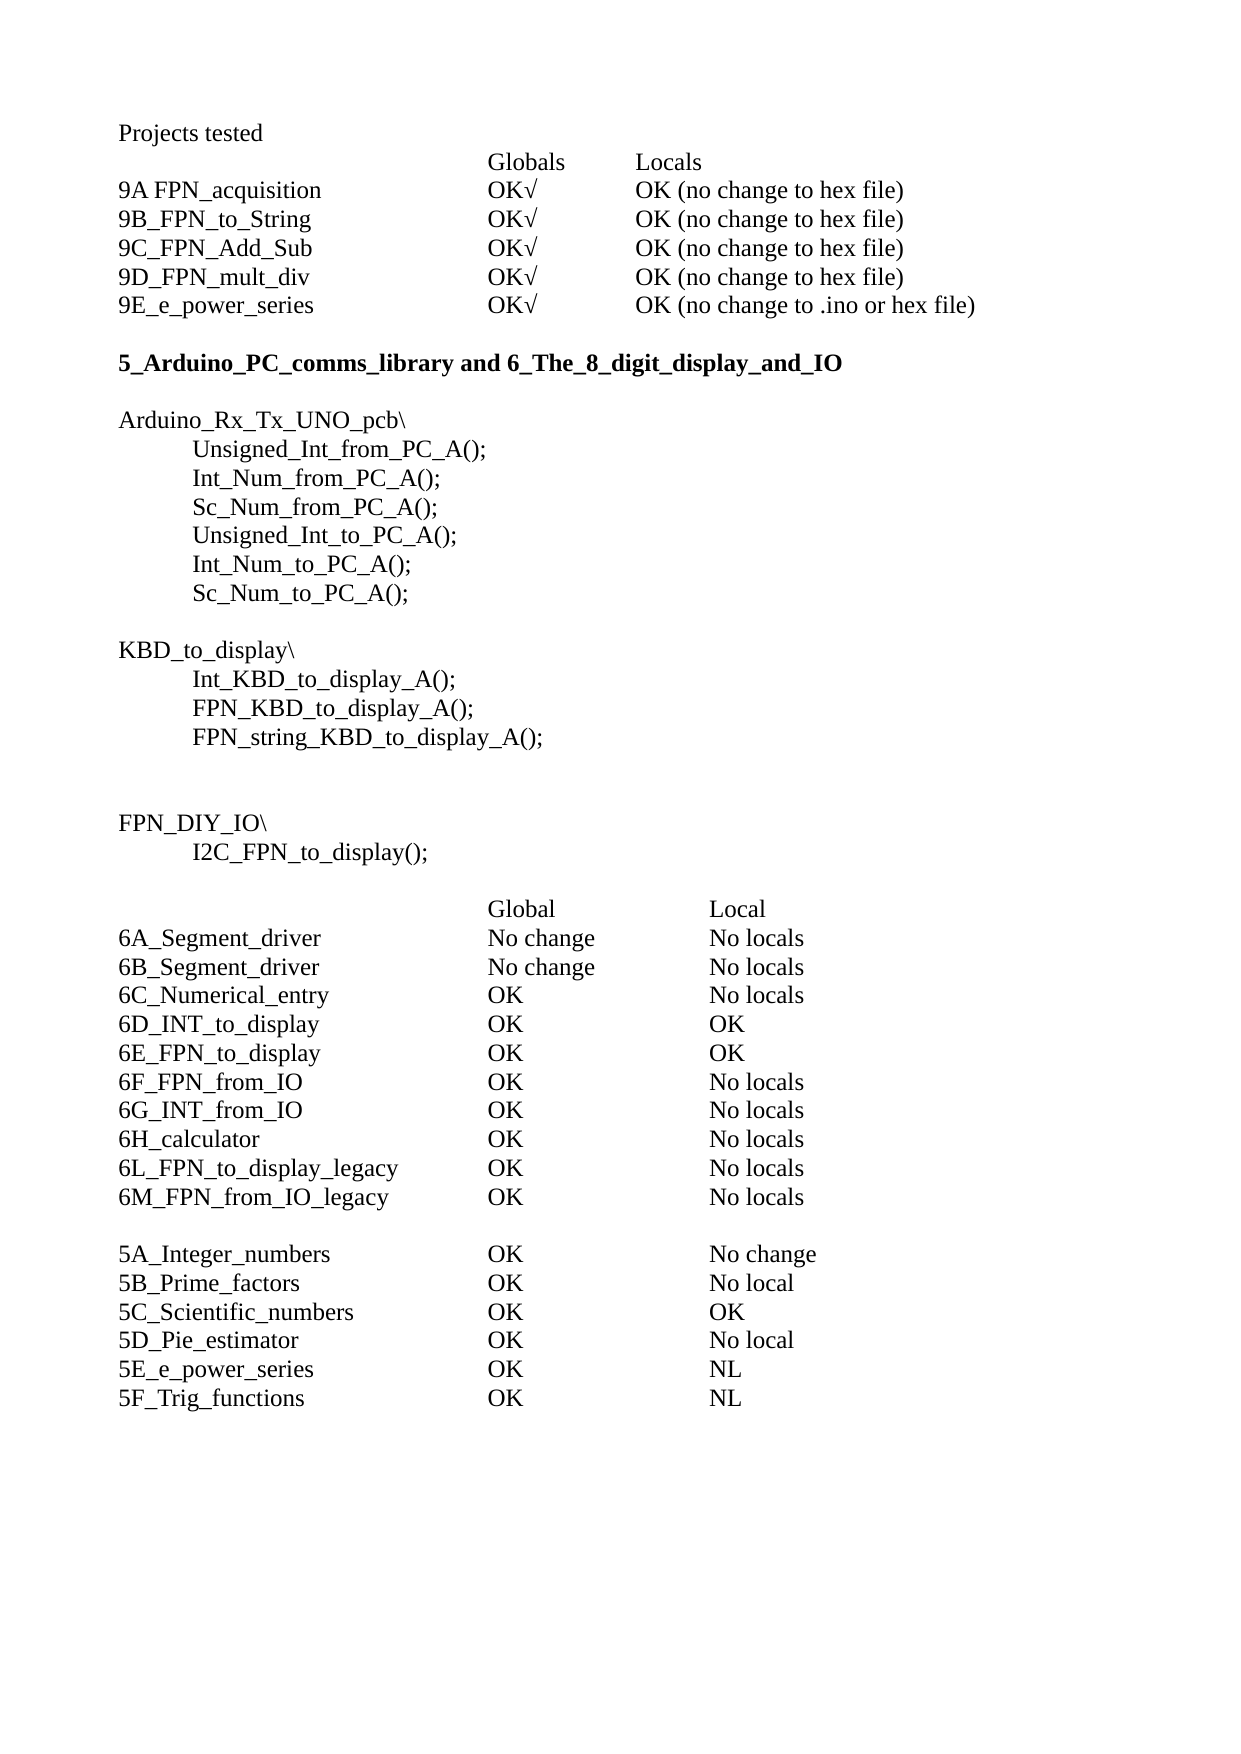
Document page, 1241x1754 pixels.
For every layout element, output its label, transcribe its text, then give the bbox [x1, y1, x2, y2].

text 5C_Scientific_numbers OK OK [118, 1297, 1122, 1326]
text 6C_Numerical_entry OK No locals [118, 981, 1122, 1009]
text Arduino_Rx_Tx_UNO_pcb\ [118, 406, 1122, 434]
text 9B_FPN_to_String OK√ OK (no change to hex file) [118, 204, 1122, 233]
text Sc_Num_from_PC_A(); [118, 492, 1122, 521]
text 6D_INT_to_display OK OK [118, 1009, 1122, 1038]
text 6H_calculator OK No locals [118, 1124, 1122, 1153]
text 5B_Prime_factors OK No local [118, 1268, 1122, 1297]
text 6G_INT_from_IO OK No locals [118, 1096, 1122, 1124]
text 5_Arduino_PC_comms_library and 6_The_8_digit_display_and_IO [118, 348, 1122, 377]
text I2C_FPN_to_display(); [118, 837, 1122, 866]
text Globals Locals [118, 147, 1122, 176]
text 9D_FPN_mult_div OK√ OK (no change to hex file) [118, 262, 1122, 291]
text KBD_to_display\ [118, 636, 1122, 664]
text 6B_Segment_driver No change No locals [118, 952, 1122, 981]
text 6L_FPN_to_display_legacy OK No locals [118, 1153, 1122, 1182]
text FPN_KBD_to_display_A(); [118, 693, 1122, 722]
text 9E_e_power_series OK√ OK (no change to .ino or hex file) [118, 291, 1122, 319]
text Unsigned_Int_from_PC_A(); [118, 434, 1122, 463]
text FPN_string_KBD_to_display_A(); [118, 722, 1122, 751]
text 5D_Pie_estimator OK No local [118, 1326, 1122, 1354]
text Sc_Num_to_PC_A(); [118, 578, 1122, 607]
text 5F_Trig_functions OK NL [118, 1383, 1122, 1412]
text FPN_DIY_IO\ [118, 808, 1122, 837]
text Int_Num_to_PC_A(); [118, 549, 1122, 578]
text Projects tested [118, 118, 1122, 147]
text 9A FPN_acquisition OK√ OK (no change to hex file) [118, 176, 1122, 204]
text Int_Num_from_PC_A(); [118, 463, 1122, 492]
text 6M_FPN_from_IO_legacy OK No locals [118, 1182, 1122, 1211]
text Unsigned_Int_to_PC_A(); [118, 521, 1122, 549]
text Int_KBD_to_display_A(); [118, 664, 1122, 693]
text 6E_FPN_to_display OK OK [118, 1038, 1122, 1067]
text 9C_FPN_Add_Sub OK√ OK (no change to hex file) [118, 233, 1122, 262]
text 5E_e_power_series OK NL [118, 1354, 1122, 1383]
text 5A_Integer_numbers OK No change [118, 1239, 1122, 1268]
text 6F_FPN_from_IO OK No locals [118, 1067, 1122, 1096]
text 6A_Segment_driver No change No locals [118, 923, 1122, 952]
text Global Local [118, 894, 1122, 923]
